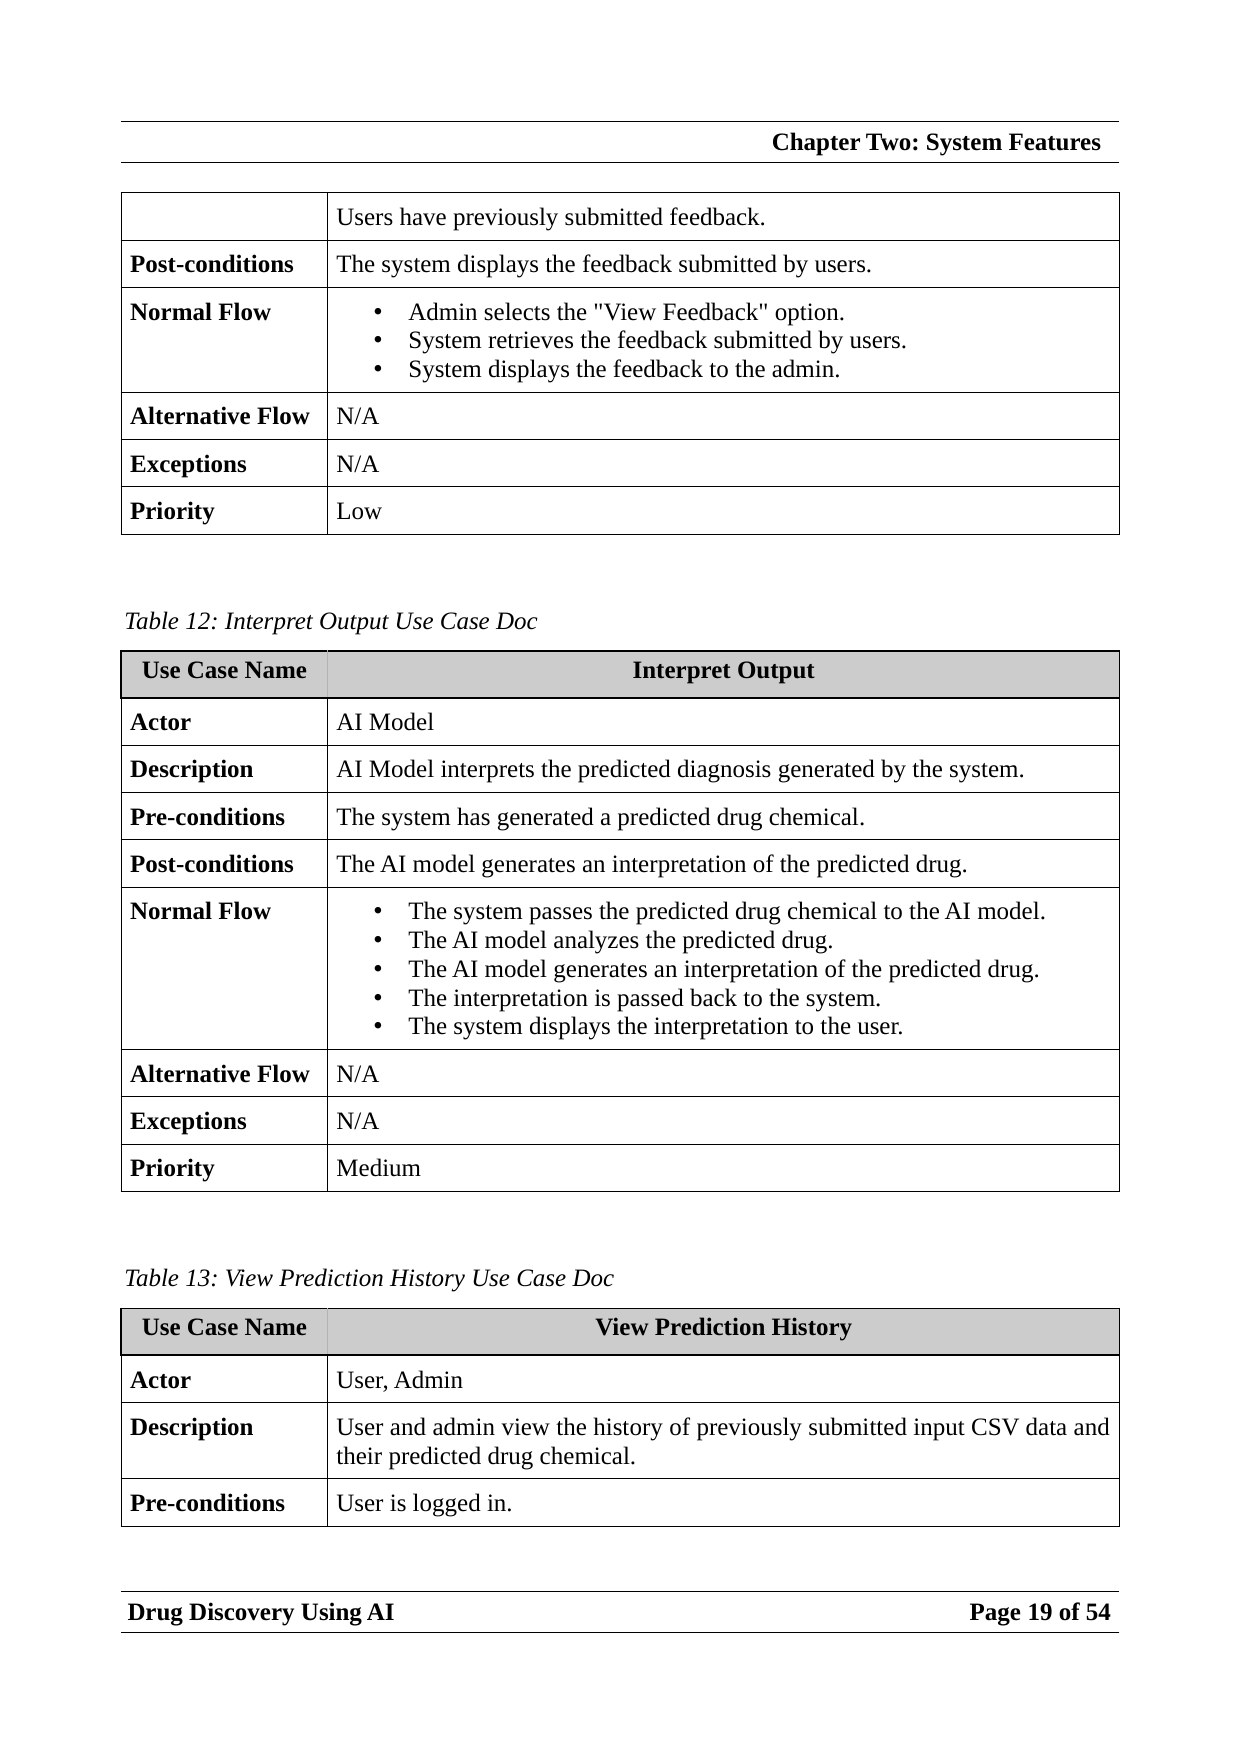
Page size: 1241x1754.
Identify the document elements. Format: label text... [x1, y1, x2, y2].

table_cell The AI model generates an interpretation of the predicted drug. [328, 840, 1119, 887]
table_cell Medium [328, 1145, 1119, 1191]
table_cell Admin selects the "View Feedback" option. System retrieves the feedback submitted by users. System displays the feedback to the admin. [328, 288, 1119, 392]
table_cell AI Model interprets the predicted diagnosis generated by the system. [328, 746, 1119, 792]
table_cell Pre-conditions [122, 793, 327, 839]
table_cell Post-conditions [122, 241, 327, 287]
table_header View Prediction History [328, 1309, 1119, 1354]
table_cell User, Admin [328, 1356, 1119, 1402]
table_cell N/A [328, 1097, 1119, 1143]
table_cell Priority [122, 487, 327, 533]
table_cell User is logged in. [328, 1479, 1119, 1526]
table_header Use Case Name [122, 652, 327, 697]
table_cell Alternative Flow [122, 393, 327, 439]
table_cell Exceptions [122, 440, 327, 486]
table_cell Low [328, 487, 1119, 533]
table_header Interpret Output [328, 652, 1119, 697]
table_cell User and admin view the history of previously submitted input CSV data and their predicted drug chemical. [328, 1403, 1119, 1478]
table_cell Post-conditions [122, 840, 327, 887]
table_cell Normal Flow [122, 888, 327, 1049]
table_cell Exceptions [122, 1097, 327, 1143]
table_cell [122, 193, 327, 239]
table_cell Actor [122, 1356, 327, 1402]
table_cell Actor [122, 699, 327, 745]
table_cell N/A [328, 393, 1119, 439]
table_cell Pre-conditions [122, 1479, 327, 1526]
table_cell The system has generated a predicted drug chemical. [328, 793, 1119, 839]
table_cell Normal Flow [122, 288, 327, 392]
text Table 12: Interpret Output Use Case Doc [121, 603, 1119, 638]
table_cell The system displays the feedback submitted by users. [328, 241, 1119, 287]
table_cell N/A [328, 440, 1119, 486]
table_cell Priority [122, 1145, 327, 1191]
table_cell Description [122, 1403, 327, 1478]
table_cell Users have previously submitted feedback. [328, 193, 1119, 239]
table_cell N/A [328, 1050, 1119, 1096]
text Table 13: View Prediction History Use Case Doc [121, 1260, 1119, 1295]
table_header Use Case Name [122, 1309, 327, 1354]
table_cell Alternative Flow [122, 1050, 327, 1096]
table_cell AI Model [328, 699, 1119, 745]
table_cell Description [122, 746, 327, 792]
table_cell The system passes the predicted drug chemical to the AI model. The AI model analyzes the predicted drug. The AI model generates an interpretation of the predicted drug. The interpretation is passed back to the system. The system displays the interpretation to the user. [328, 888, 1119, 1049]
